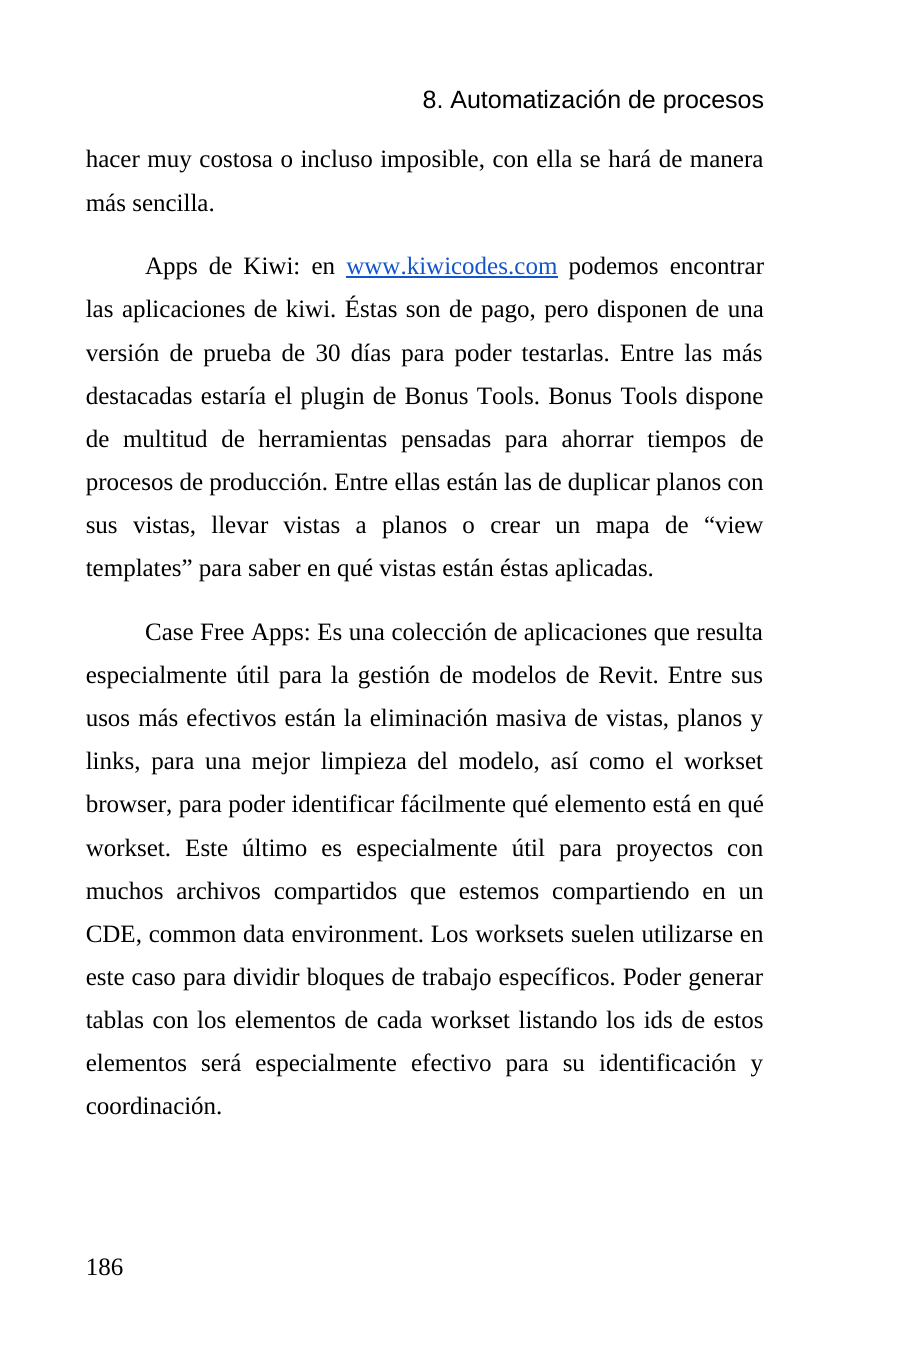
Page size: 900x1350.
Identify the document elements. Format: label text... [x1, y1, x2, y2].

text Apps de Kiwi: en www.kiwicodes.com podemos encontrar las aplicaciones de kiwi. Éstas son de pago, pero disponen de una versión de prueba de 30 días para poder testarlas. Entre las más destacadas estaría el plugin de Bonus Tools. Bonus Tools dispone de multitud de herramientas pensadas para ahorrar tiempos de procesos de producción. Entre ellas están las de duplicar planos con sus vistas, llevar vistas a planos o crear un mapa de “view templates” para saber en qué vistas están éstas aplicadas. [86, 251, 764, 582]
text hacer muy costosa o incluso imposible, con ella se hará de manera más sencilla. [86, 144, 764, 216]
text Case Free Apps: Es una colección de aplicaciones que resulta especialmente útil para la gestión de modelos de Revit. Entre sus usos más efectivos están la eliminación masiva de vistas, planos y links, para una mejor limpieza del modelo, así como el workset browser, para poder identificar fácilmente qué elemento está en qué workset. Este último es especialmente útil para proyectos con muchos archivos compartidos que estemos compartiendo en un CDE, common data environment. Los worksets suelen utilizarse en este caso para dividir bloques de trabajo específicos. Poder generar tablas con los elementos de cada workset listando los ids de estos elementos será especialmente efectivo para su identificación y coordinación. [86, 617, 764, 1120]
